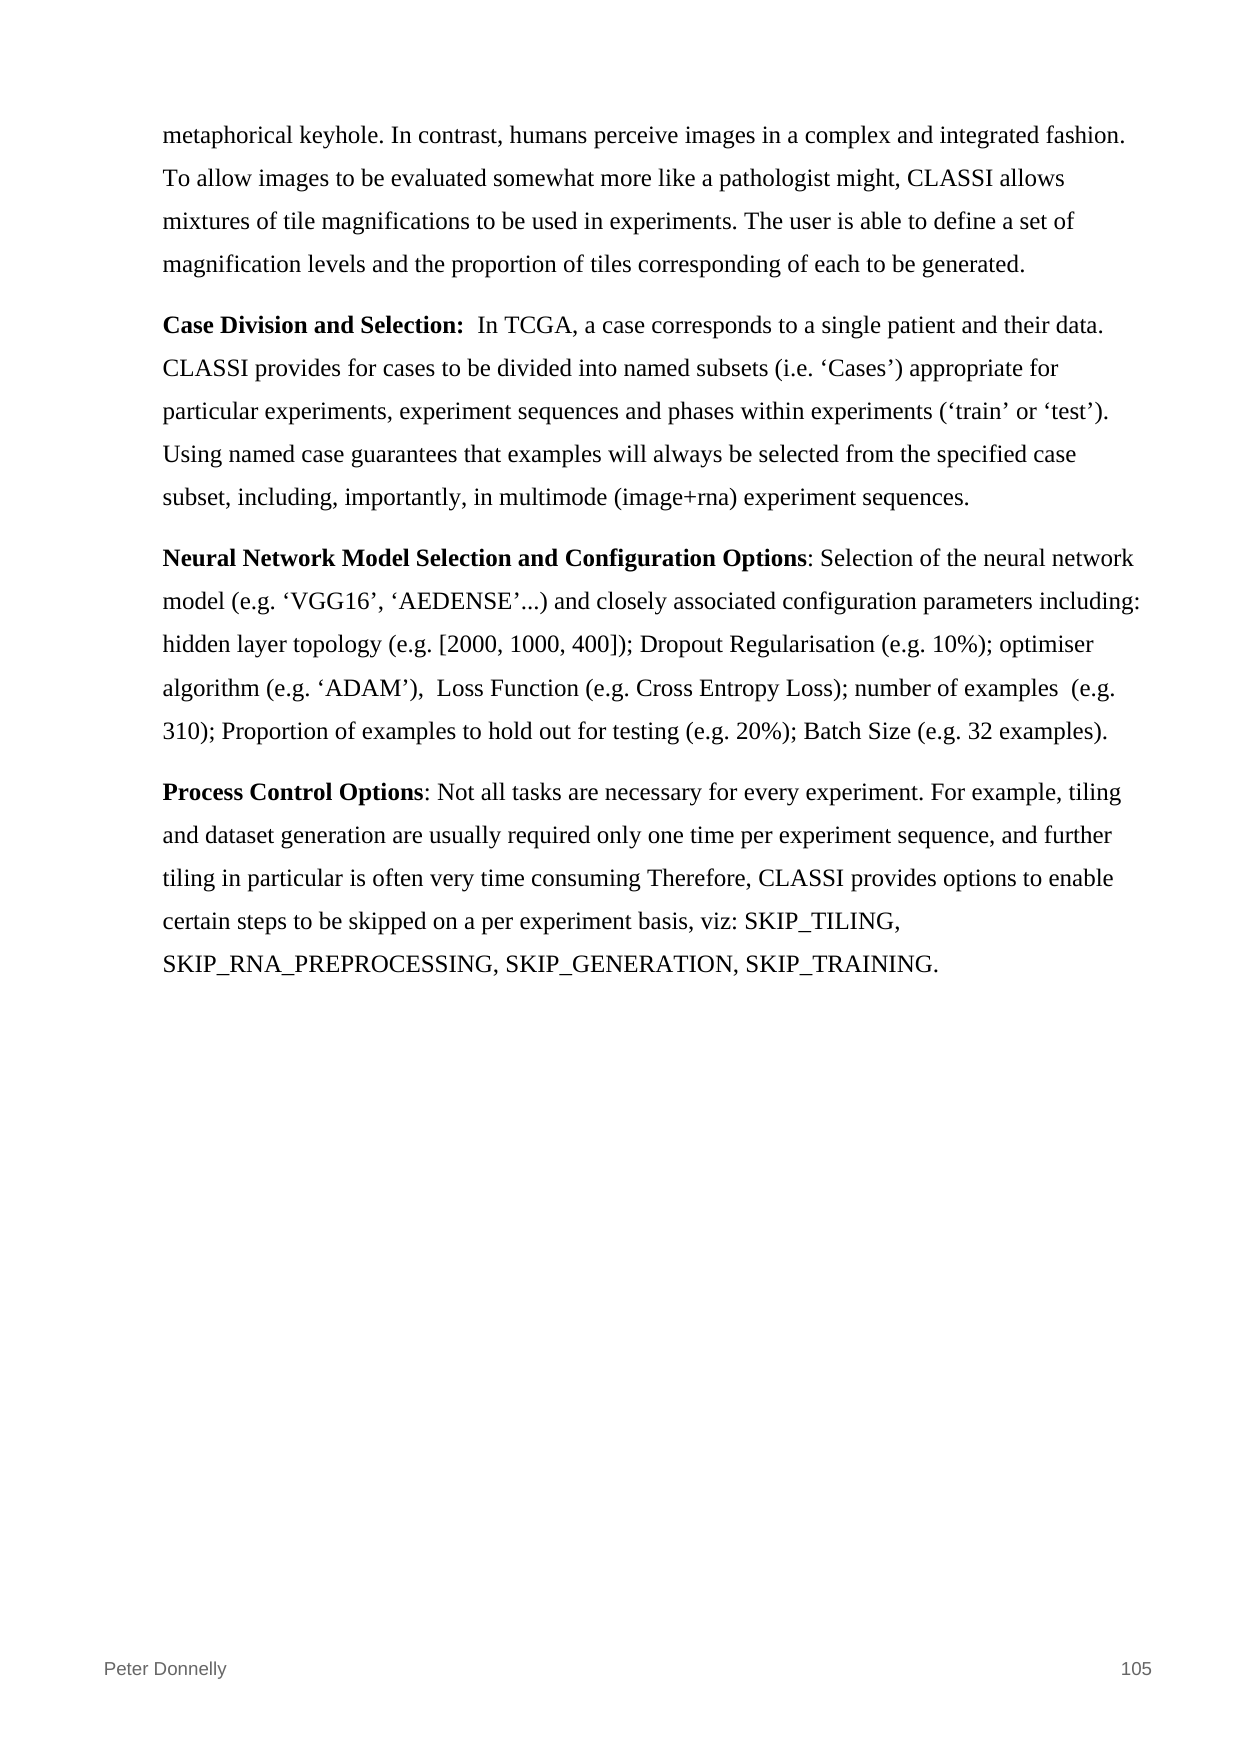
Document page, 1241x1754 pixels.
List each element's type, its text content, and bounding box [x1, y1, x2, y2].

text metaphorical keyhole. In contrast, humans perceive images in a complex and integrated fashion. To allow images to be evaluated somewhat more like a pathologist might, CLASSI allows mixtures of tile magnifications to be used in experiments. The user is able to define a set of magnification levels and the proportion of tiles corresponding of each to be generated. [162, 120, 1146, 278]
text Neural Network Model Selection and Configuration Options: Selection of the neural network model (e.g. ‘VGG16’, ‘AEDENSE’...) and closely associated configuration parameters including: hidden layer topology (e.g. [2000, 1000, 400]); Dropout Regularisation (e.g. 10%); optimiser algorithm (e.g. ‘ADAM’), Loss Function (e.g. Cross Entropy Loss); number of examples (e.g. 310); Proportion of examples to hold out for testing (e.g. 20%); Batch Size (e.g. 32 examples). [162, 543, 1146, 744]
text Process Control Options: Not all tasks are necessary for every experiment. For example, tiling and dataset generation are usually required only one time per experiment sequence, and further tiling in particular is often very time consuming Therefore, CLASSI provides options to enable certain steps to be skipped on a per experiment basis, viz: SKIP_TILING, SKIP_RNA_PREPROCESSING, SKIP_GENERATION, SKIP_TRAINING. [162, 777, 1146, 978]
text Case Division and Selection: In TCGA, a case corresponds to a single patient and their data. CLASSI provides for cases to be divided into named subsets (i.e. ‘Cases’) appropriate for particular experiments, experiment sequences and phases within experiments (‘train’ or ‘test’). Using named case guarantees that examples will always be selected from the specified case subset, including, importantly, in multimode (image+rna) experiment sequences. [162, 310, 1146, 511]
